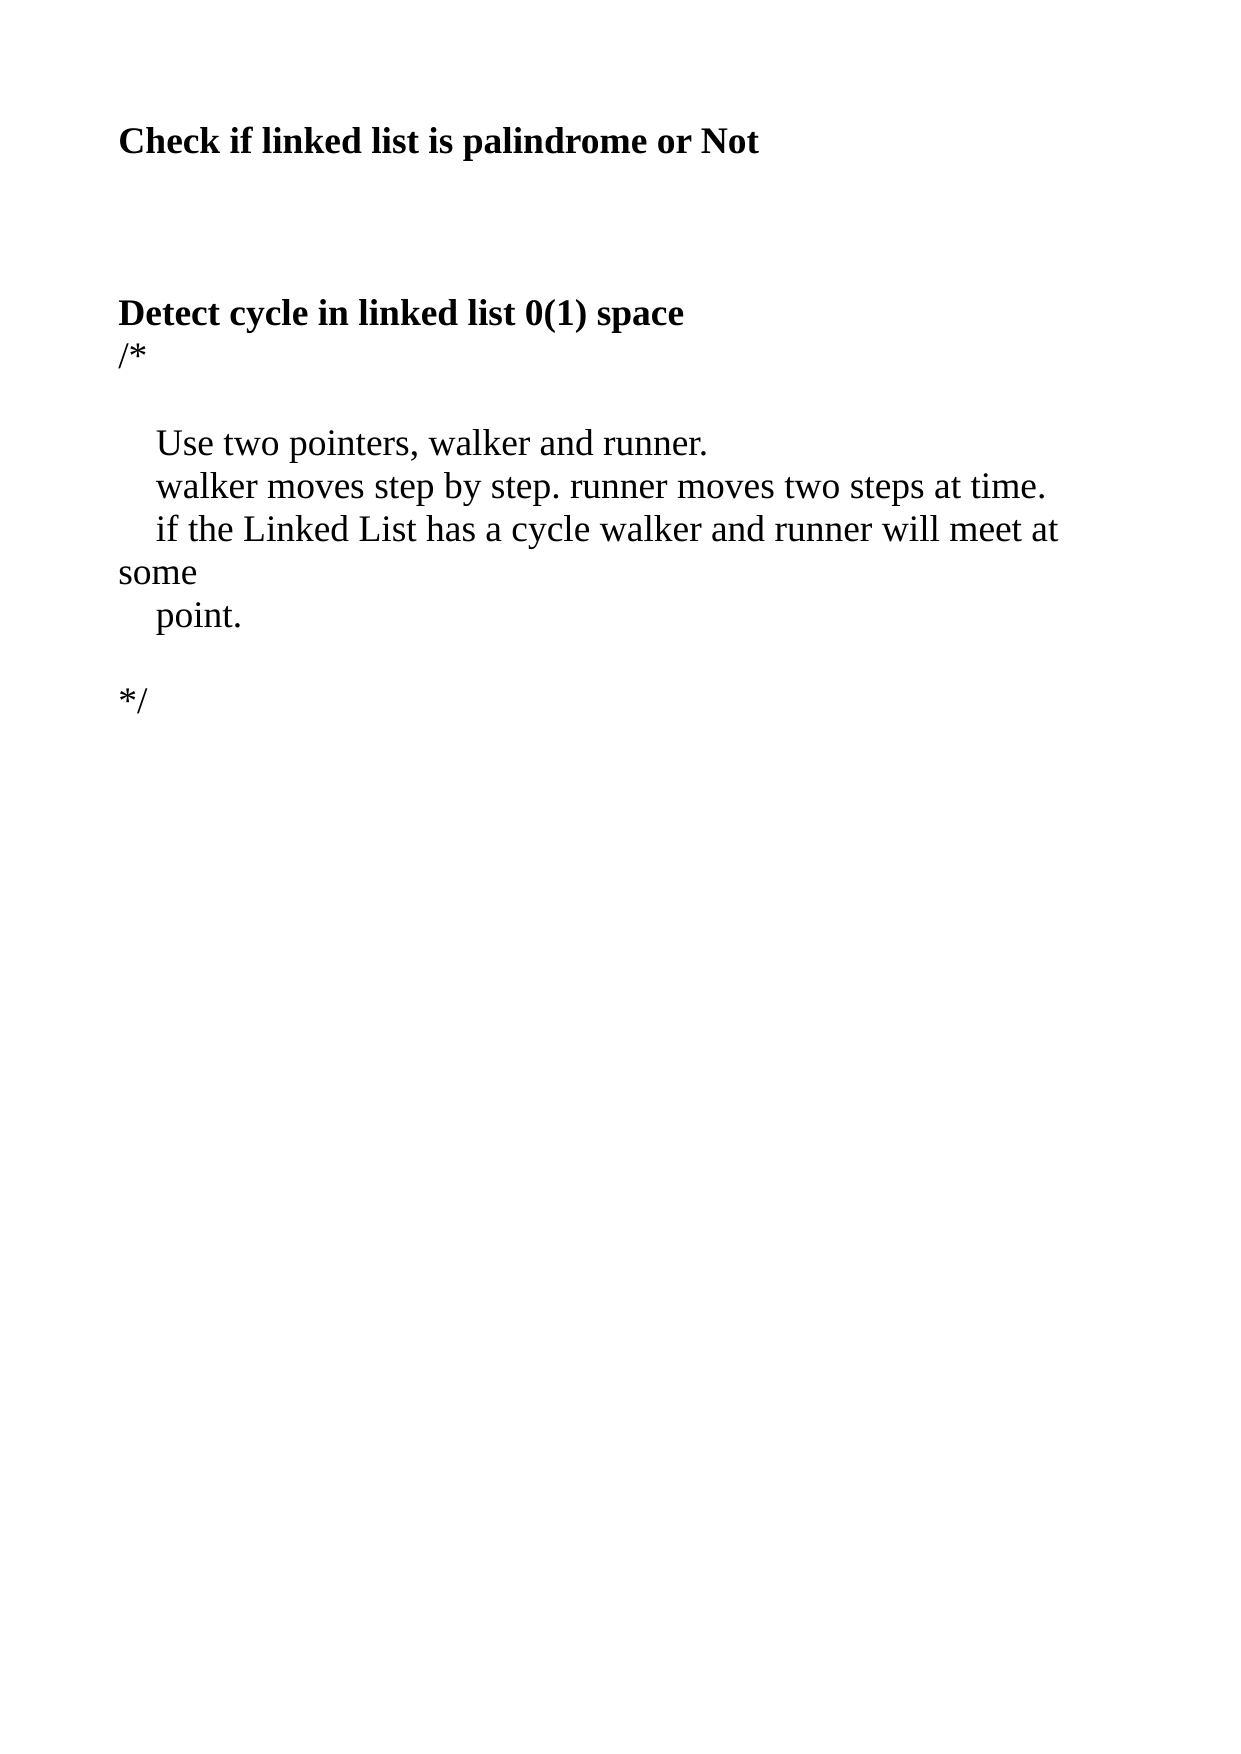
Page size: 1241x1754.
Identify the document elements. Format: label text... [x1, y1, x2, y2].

text walker moves step by step. runner moves two steps at time. [118, 463, 1122, 506]
text /* [118, 334, 1122, 377]
text */ [118, 679, 1122, 722]
text Detect cycle in linked list 0(1) space [118, 291, 1122, 334]
text if the Linked List has a cycle walker and runner will meet at some [118, 506, 1122, 592]
text Use two pointers, walker and runner. [118, 420, 1122, 463]
text Check if linked list is palindrome or Not [118, 118, 1122, 161]
text point. [118, 592, 1122, 636]
